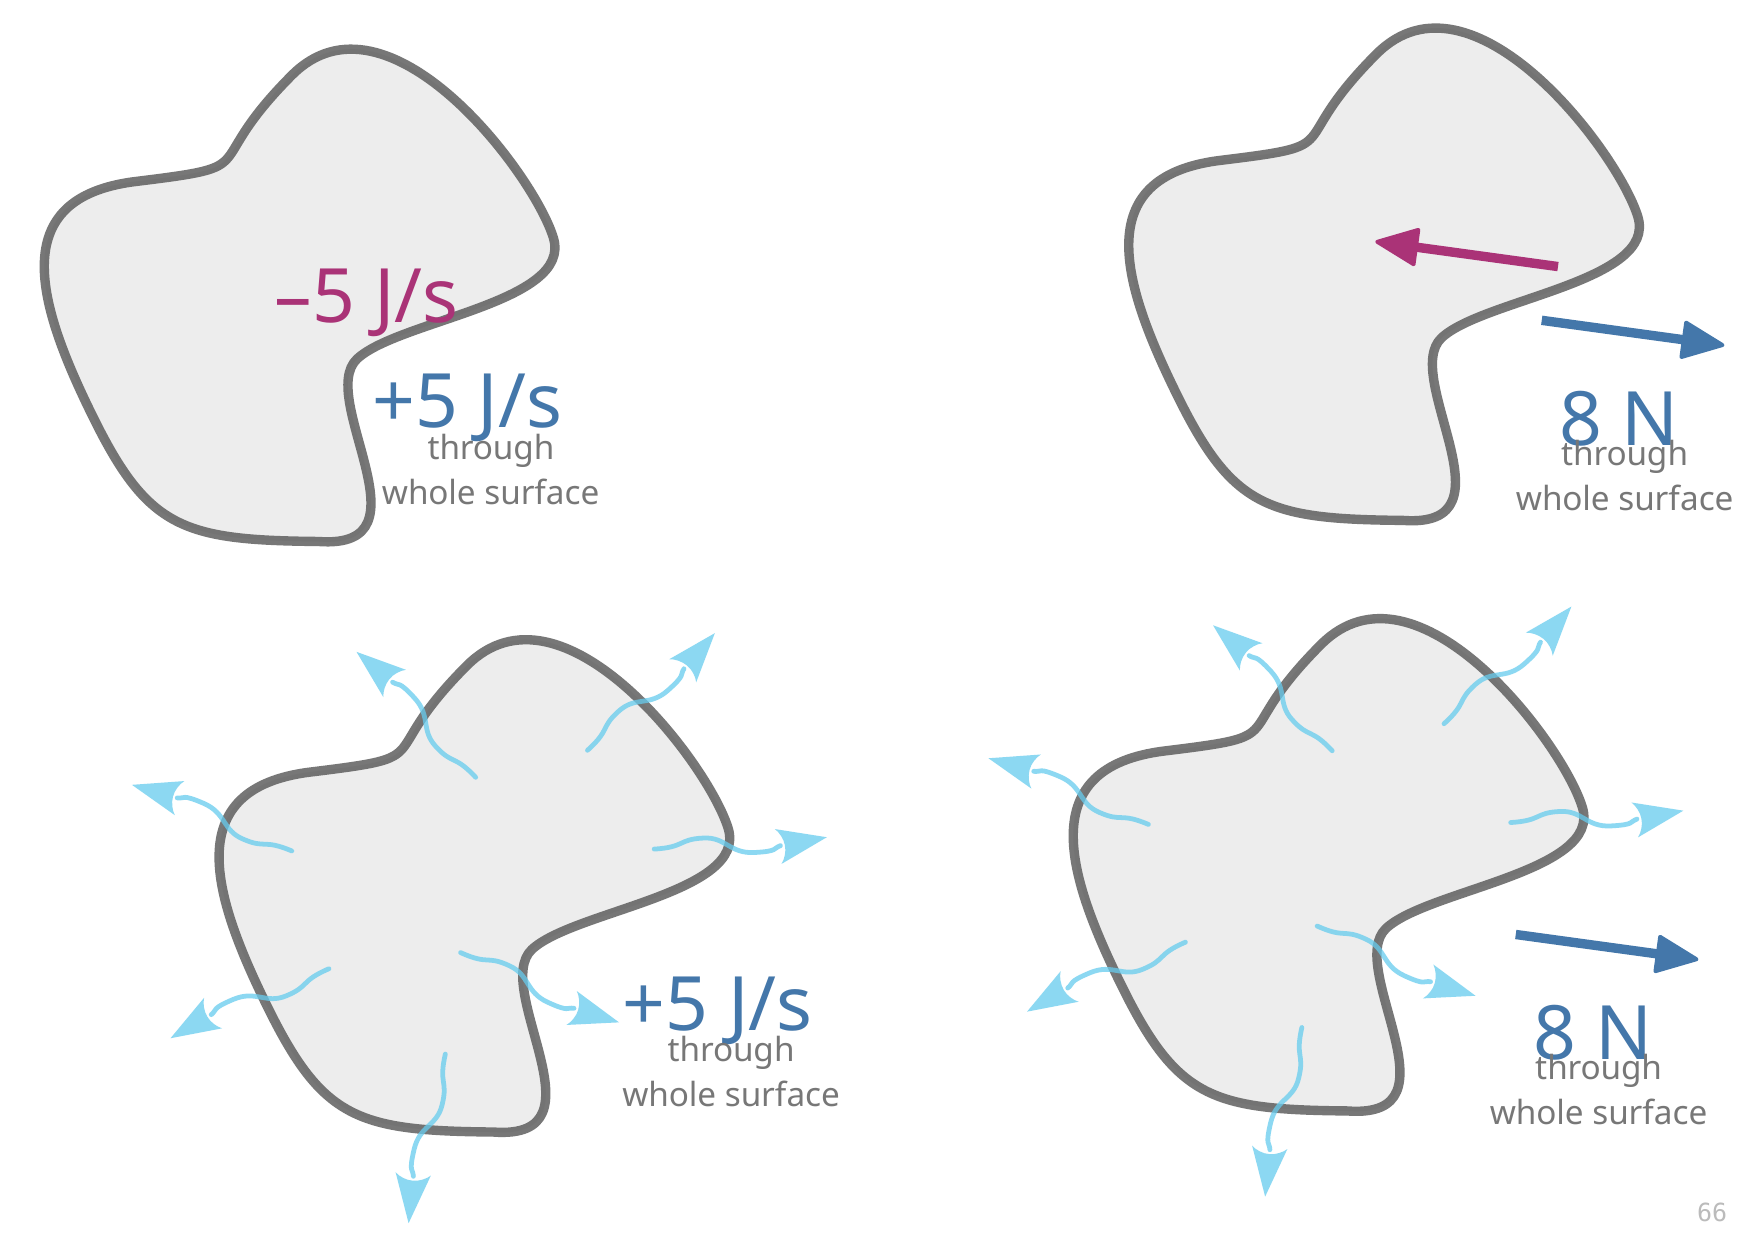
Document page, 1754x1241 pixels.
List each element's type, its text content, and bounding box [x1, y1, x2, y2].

text_box 8 N [1518, 972, 1667, 1036]
text_box through whole surface [367, 416, 602, 498]
text_box through whole surface [1501, 422, 1736, 504]
text_box [44, 49, 555, 542]
text_box –5 J/s [259, 234, 486, 325]
text_box [1073, 618, 1584, 1112]
text_box +5 J/s [357, 340, 592, 431]
text_box 8 N [1544, 358, 1693, 422]
text_box +5 J/s [608, 942, 842, 1018]
text_box through whole surface [607, 1018, 843, 1100]
text_box [1128, 28, 1640, 521]
text_box through whole surface [1475, 1036, 1710, 1118]
text_box [219, 639, 730, 1133]
